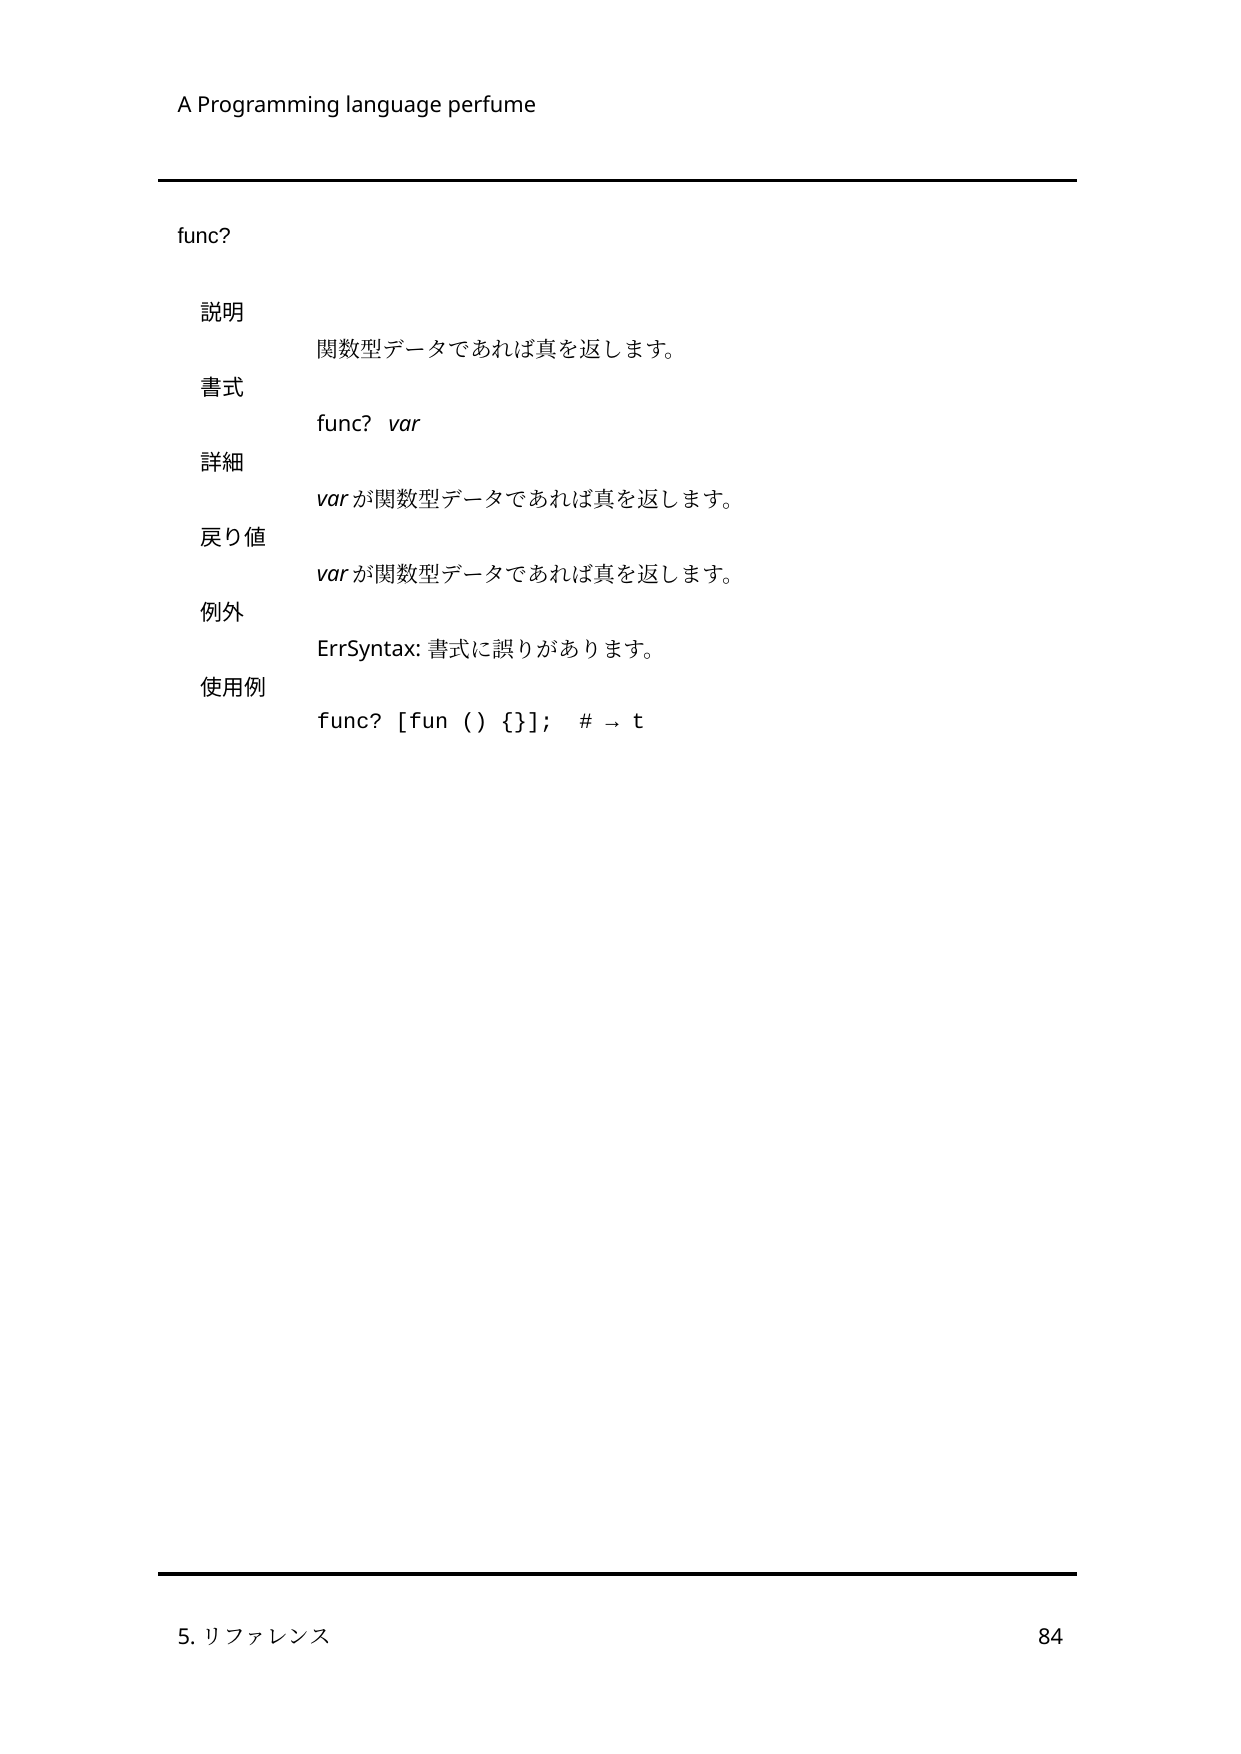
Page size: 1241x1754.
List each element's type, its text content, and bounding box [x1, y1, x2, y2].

table_cell 詳細 [200, 442, 317, 517]
table_header 説明 [200, 292, 317, 367]
table_cell 例外 [200, 592, 317, 667]
table_cell varが関数型データであれば真を返します。 [317, 517, 1063, 592]
subtitle func? [177, 217, 1063, 254]
table_cell func? [fun () {}]; # → t [317, 667, 1063, 742]
table_cell varが関数型データであれば真を返します。 [317, 442, 1063, 517]
table_header 関数型データであれば真を返します。 [317, 292, 1063, 367]
table_cell func? var [317, 367, 1063, 442]
table_cell 書式 [200, 367, 317, 442]
table_cell 使用例 [200, 667, 317, 742]
table_cell ErrSyntax: 書式に誤りがあります。 [317, 592, 1063, 667]
table_cell 戻り値 [200, 517, 317, 592]
